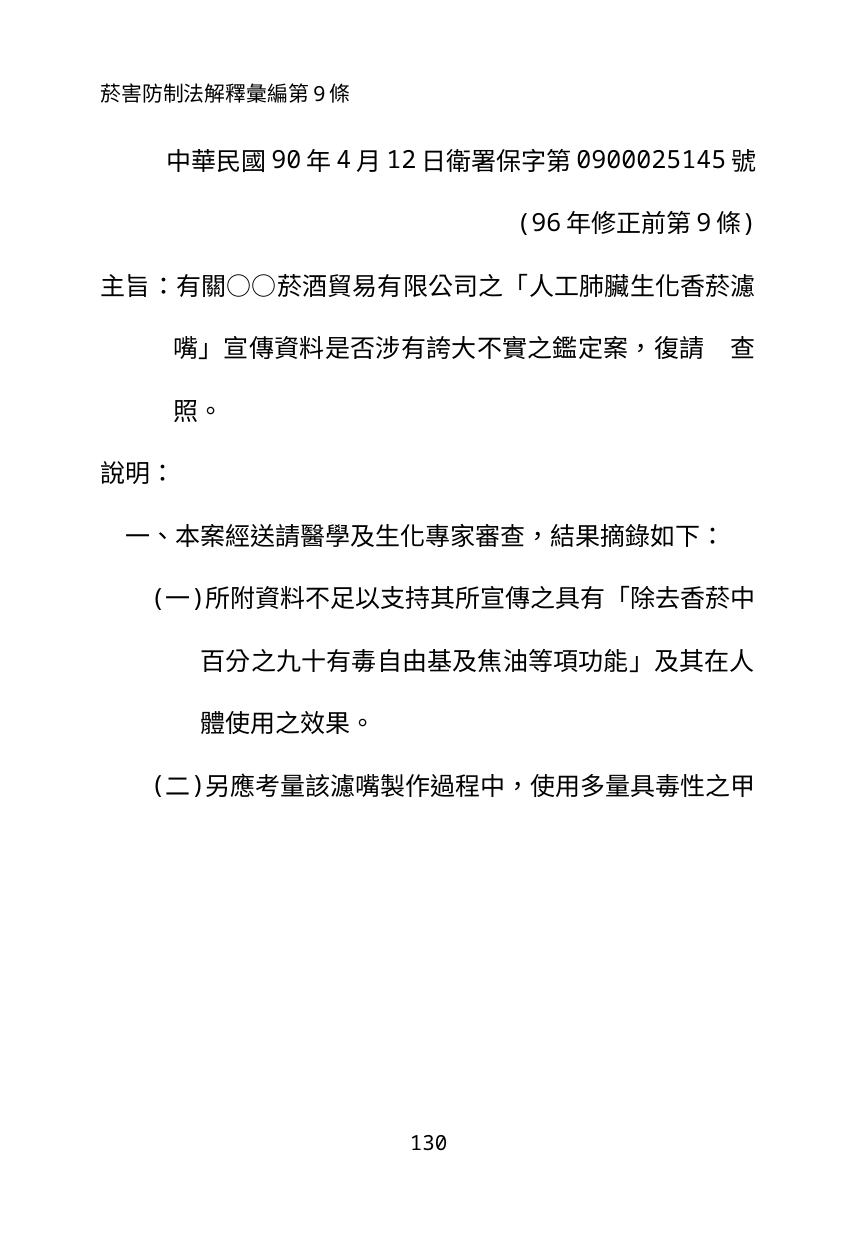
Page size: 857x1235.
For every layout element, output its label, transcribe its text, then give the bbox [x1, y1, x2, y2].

list 說明： [100, 430, 756, 493]
list (一)所附資料不足以支持其所宣傳之具有「除去香菸中百分之九十有毒自由基及焦油等項功能」及其在人體使用之效果。 [150, 555, 756, 743]
list 一、本案經送請醫學及生化專家審查，結果摘錄如下： [125, 493, 756, 555]
list 中華民國90年4月12日衛署保字第0900025145號 [100, 118, 756, 180]
list 主旨：有關○○菸酒貿易有限公司之「人工肺臟生化香菸濾嘴」宣傳資料是否涉有誇大不實之鑑定案，復請 查照。 [100, 243, 756, 430]
list (二)另應考量該濾嘴製作過程中，使用多量具毒性之甲 [150, 743, 756, 805]
list (96年修正前第9條) [100, 180, 756, 243]
